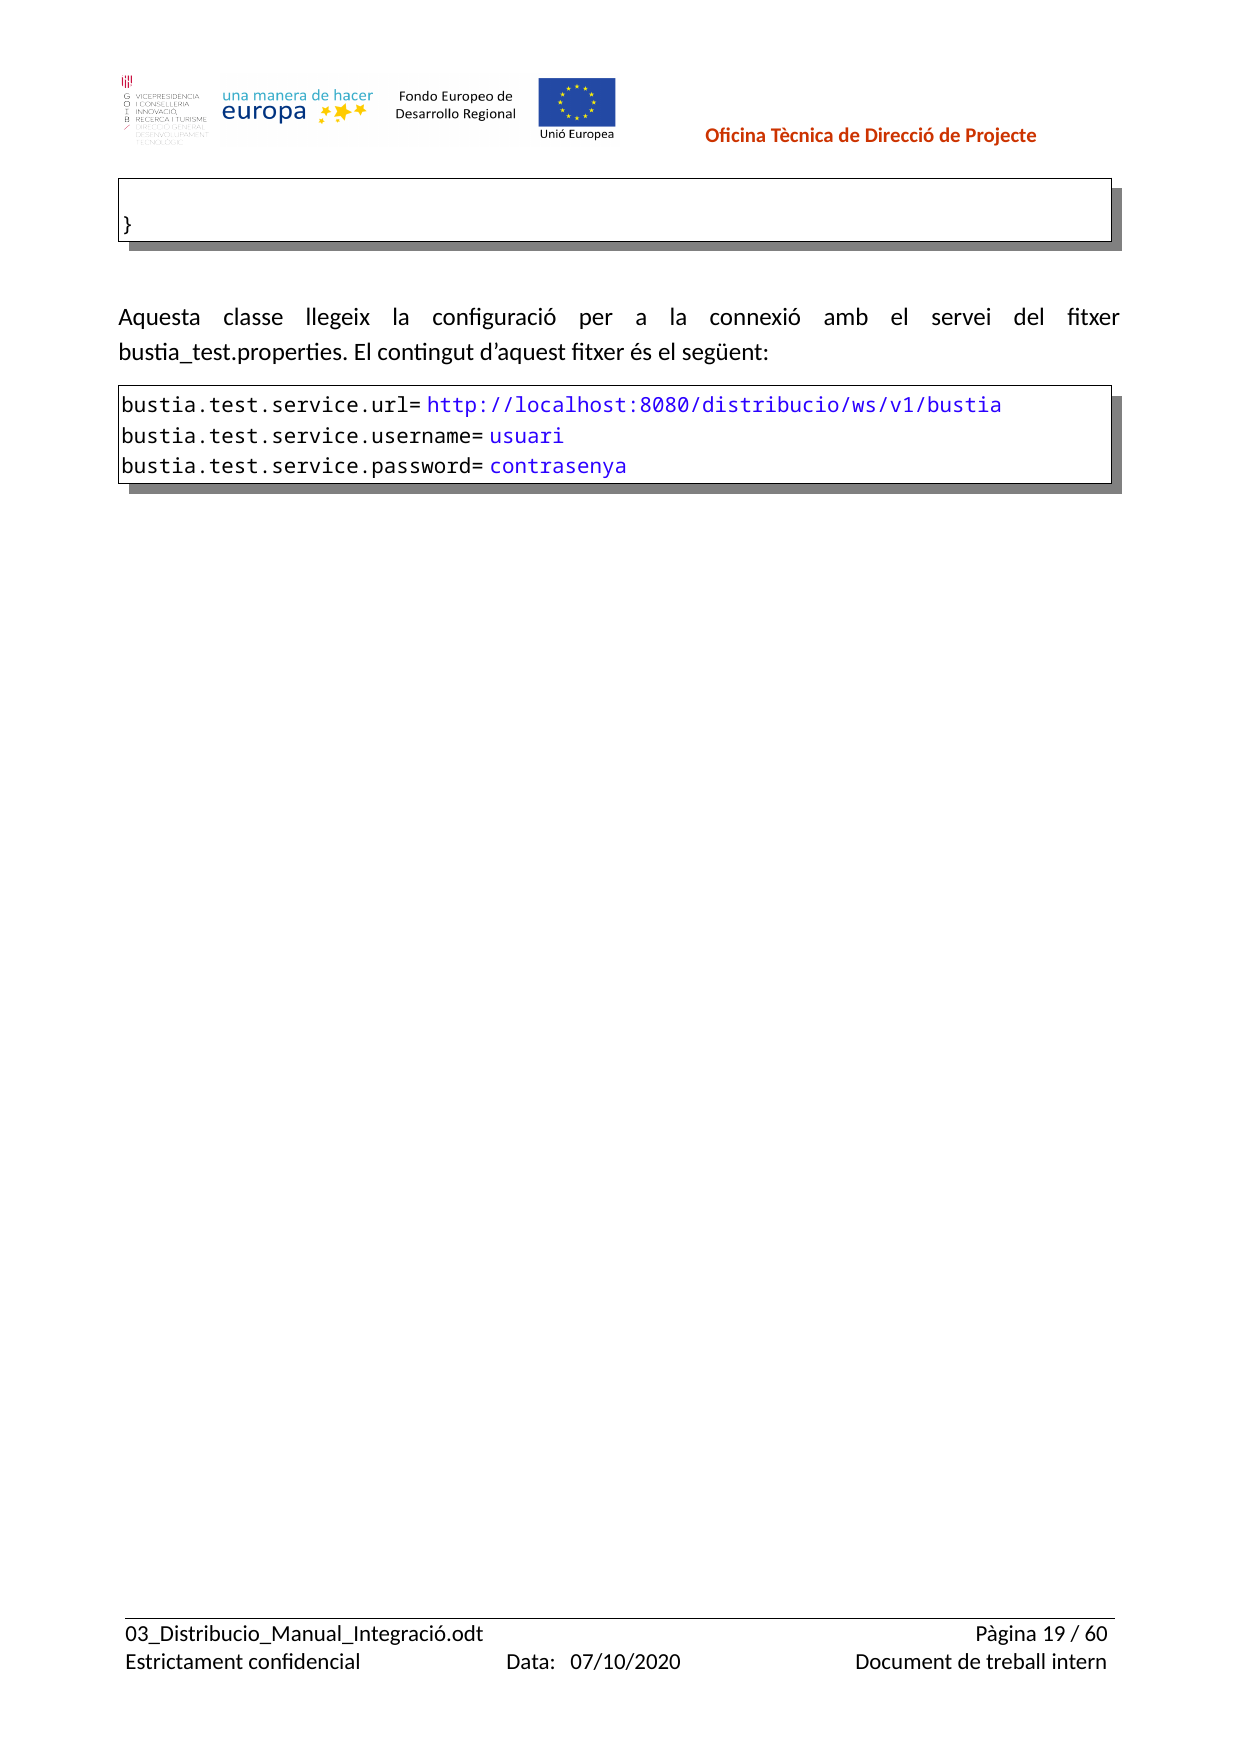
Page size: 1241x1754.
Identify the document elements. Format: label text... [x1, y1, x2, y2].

text } [119, 206, 1111, 241]
picture [219, 73, 621, 147]
text Aquesta classe llegeix la configuració per a la connexió amb el servei del fitxer bustia_test.properties. El contingut d’aquest fitxer és el següent: [118, 301, 1122, 366]
picture [118, 73, 213, 147]
text bustia.test.service.url= http://localhost:8080/distribucio/ws/v1/bustia [119, 386, 1111, 416]
text bustia.test.service.password= contrasenya [119, 446, 1111, 483]
text bustia.test.service.username= usuari [119, 416, 1111, 446]
